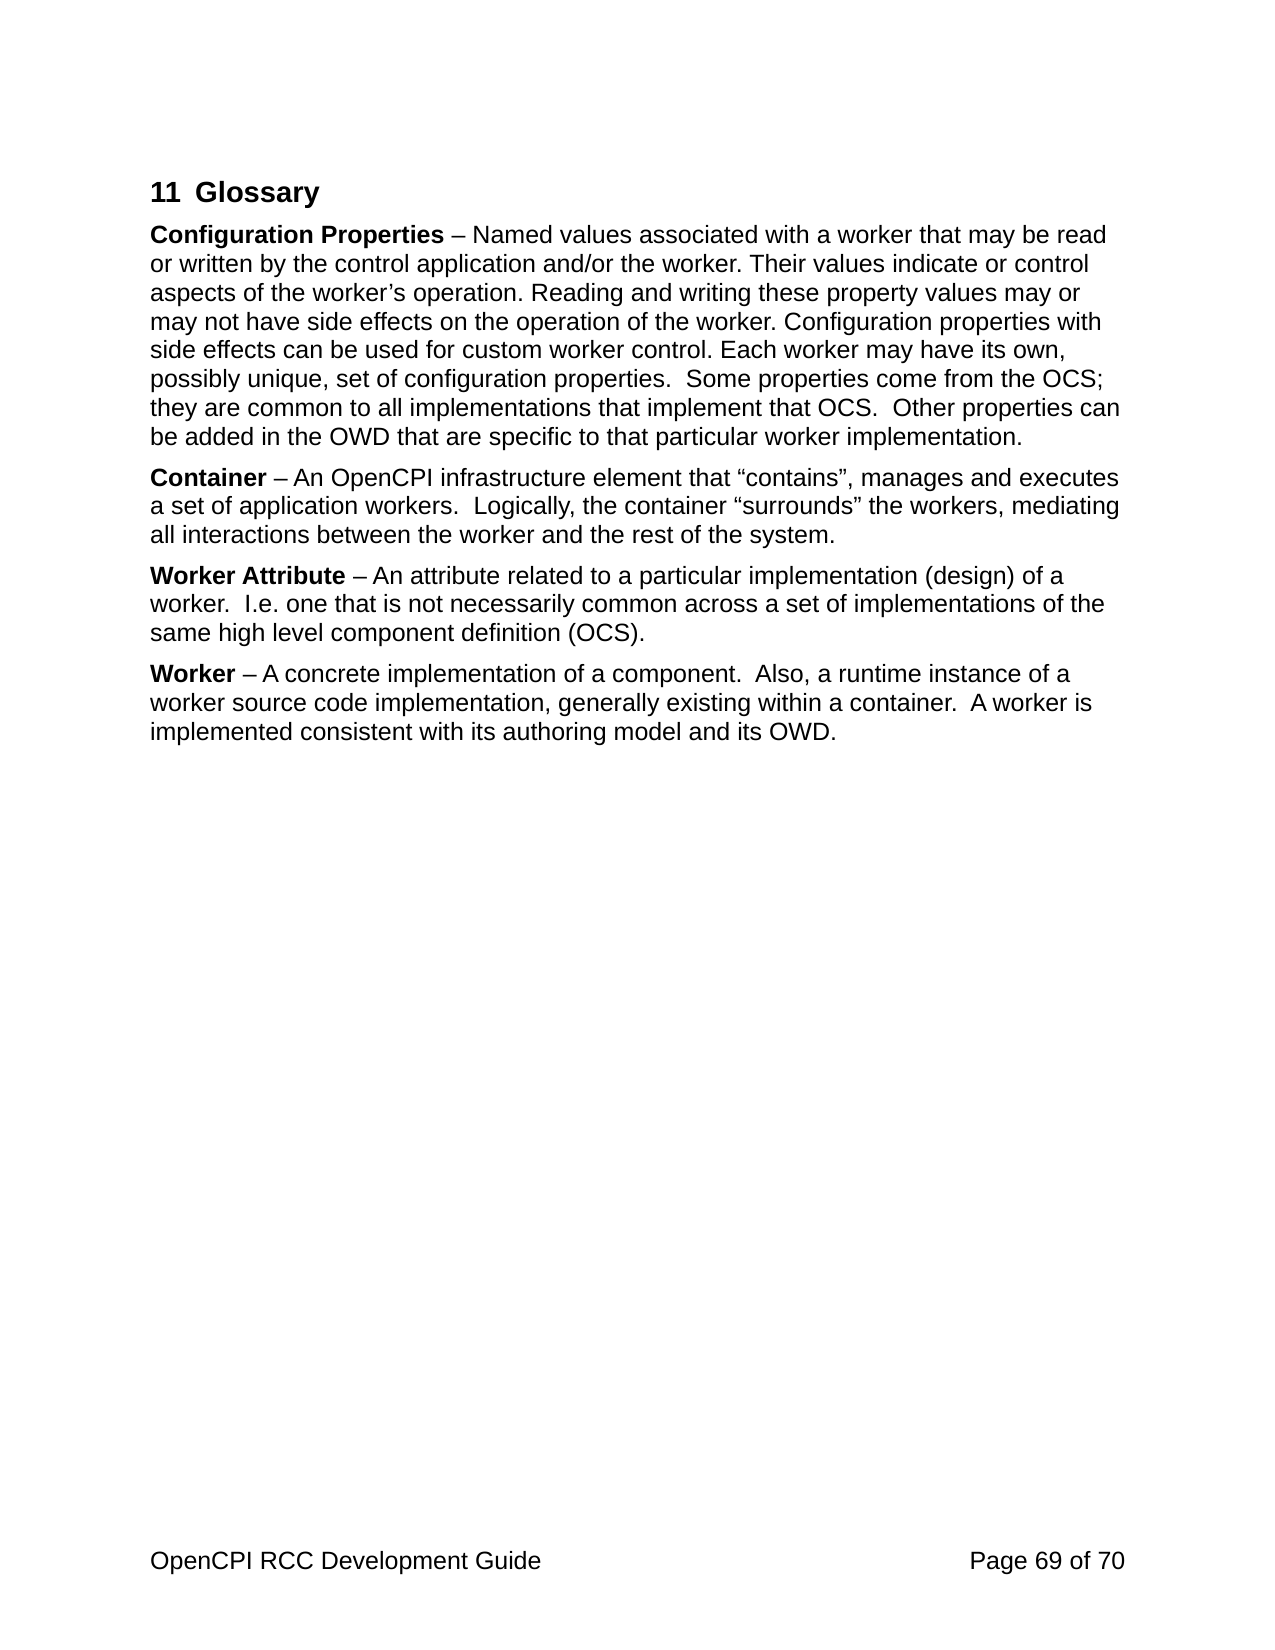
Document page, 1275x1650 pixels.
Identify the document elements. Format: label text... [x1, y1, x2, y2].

text Container – An OpenCPI infrastructure element that “contains”, manages and executes a set of application workers. Logically, the container “surrounds” the workers, mediating all interactions between the worker and the rest of the system. [150, 462, 1125, 549]
text Configuration Properties – Named values associated with a worker that may be read or written by the control application and/or the worker. Their values indicate or control aspects of the worker’s operation. Reading and writing these property values may or may not have side effects on the operation of the worker. Configuration properties with side effects can be used for custom worker control. Each worker may have its own, possibly unique, set of configuration properties. Some properties come from the OCS; they are common to all implementations that implement that OCS. Other properties can be added in the OWD that are specific to that particular worker implementation. [150, 221, 1125, 451]
subtitle Glossary [150, 175, 1125, 208]
text Worker Attribute – An attribute related to a particular implementation (design) of a worker. I.e. one that is not necessarily common across a set of implementations of the same high level component definition (OCS). [150, 561, 1125, 647]
text Worker – A concrete implementation of a component. Also, a runtime instance of a worker source code implementation, generally existing within a container. A worker is implemented consistent with its authoring model and its OWD. [150, 659, 1125, 745]
